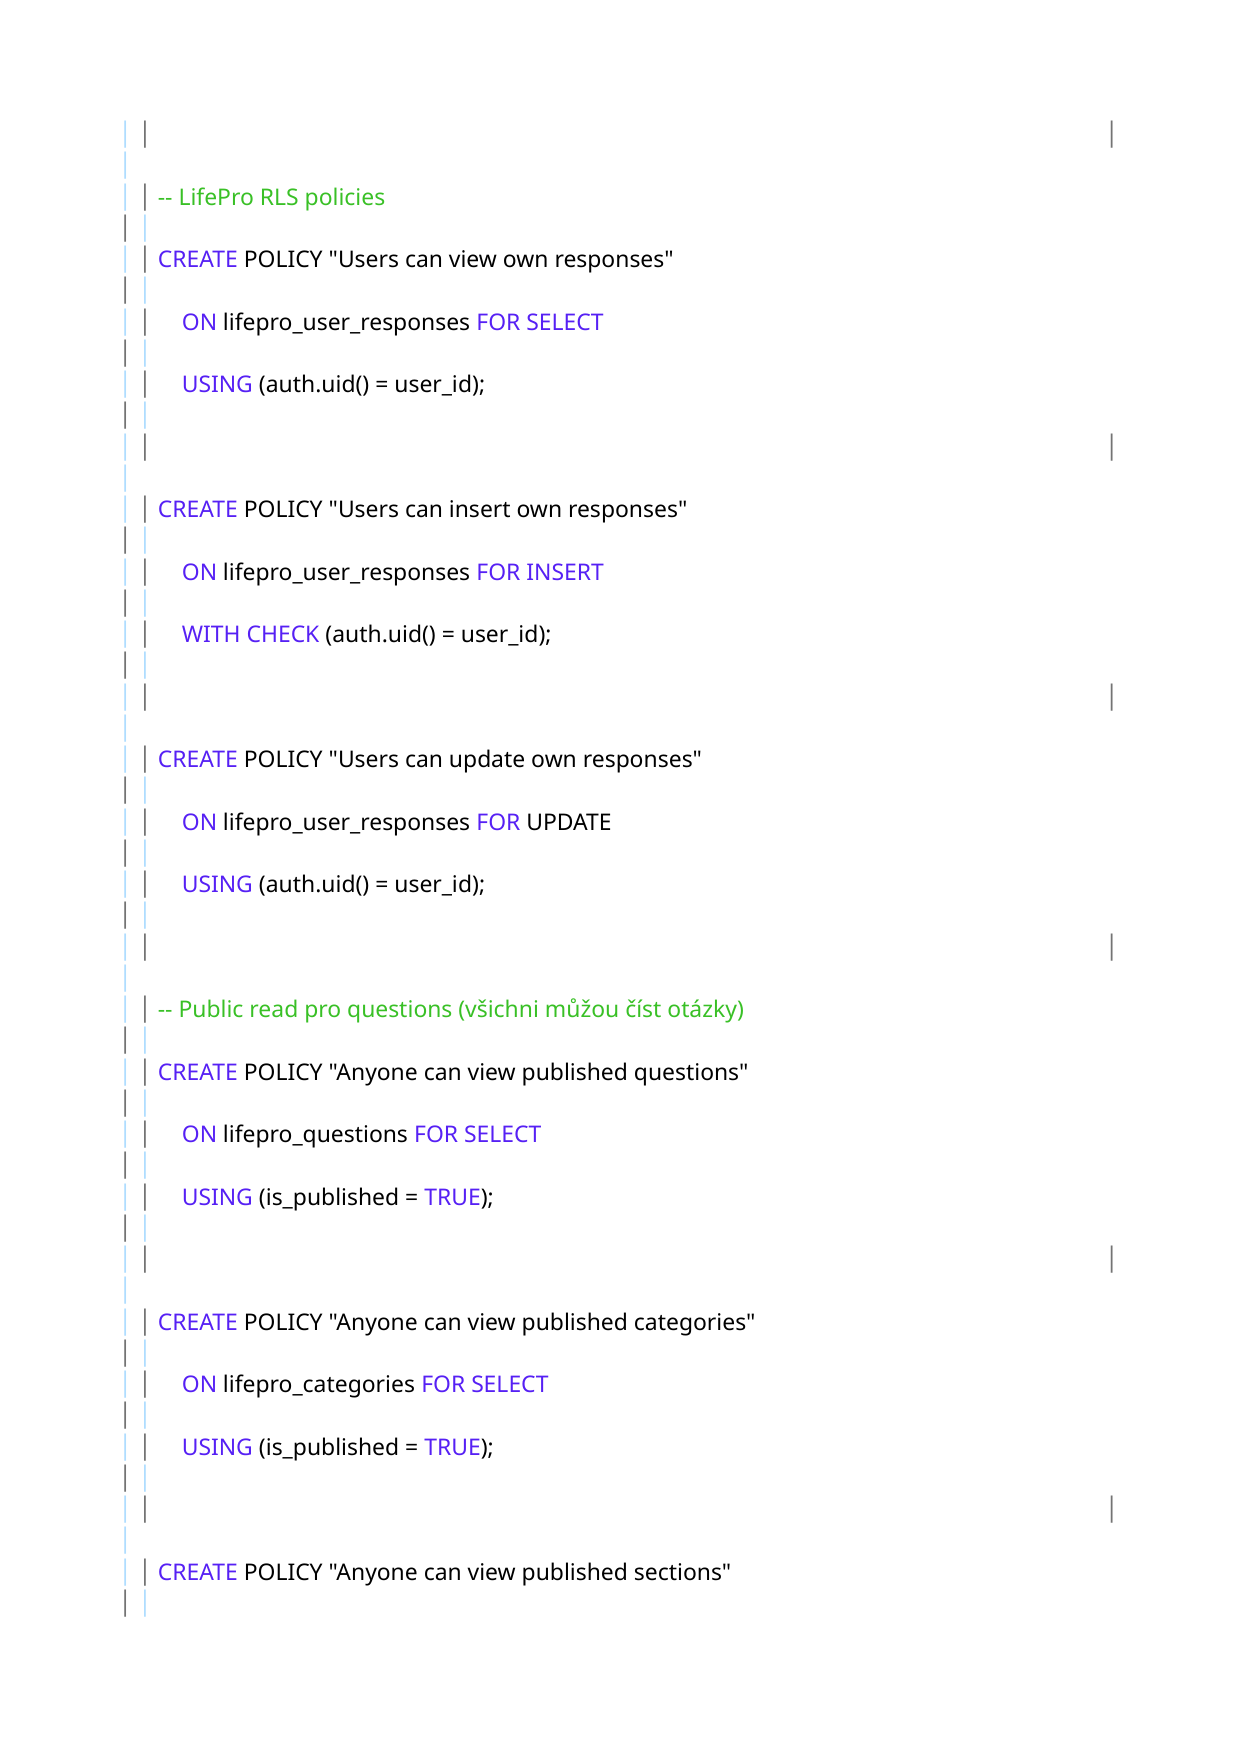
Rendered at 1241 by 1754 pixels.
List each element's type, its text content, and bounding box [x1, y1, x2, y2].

text │ │ ON lifepro_categories FOR SELECT │ │ [118, 1368, 1122, 1431]
text │ │ CREATE POLICY "Users can update own responses" │ │ [118, 743, 1122, 806]
text │ │ ON lifepro_questions FOR SELECT │ │ [118, 1118, 1122, 1181]
text │ │ ON lifepro_user_responses FOR SELECT │ │ [118, 306, 1122, 368]
text │ │ -- Public read pro questions (všichni můžou číst otázky) │ │ [118, 993, 1122, 1056]
text │ │ │ │ [118, 931, 1122, 993]
text │ │ CREATE POLICY "Anyone can view published questions" │ │ [118, 1056, 1122, 1118]
text │ │ USING (auth.uid() = user_id); │ │ [118, 368, 1122, 431]
text │ │ CREATE POLICY "Users can insert own responses" │ │ [118, 493, 1122, 556]
text │ │ WITH CHECK (auth.uid() = user_id); │ │ [118, 618, 1122, 681]
text │ │ -- LifePro RLS policies │ │ [118, 181, 1122, 243]
text │ │ CREATE POLICY "Users can view own responses" │ │ [118, 243, 1122, 306]
text │ │ │ │ [118, 681, 1122, 743]
text │ │ │ │ [118, 1243, 1122, 1306]
text │ │ USING (is_published = TRUE); │ │ [118, 1431, 1122, 1493]
text │ │ ON lifepro_user_responses FOR INSERT │ │ [118, 556, 1122, 618]
text │ │ CREATE POLICY "Anyone can view published categories" │ │ [118, 1306, 1122, 1368]
text │ │ USING (is_published = TRUE); │ │ [118, 1181, 1122, 1243]
text │ │ │ │ [118, 118, 1122, 181]
text │ │ CREATE POLICY "Anyone can view published sections" │ │ [118, 1556, 1122, 1618]
text │ │ ON lifepro_user_responses FOR UPDATE │ │ [118, 806, 1122, 868]
text │ │ │ │ [118, 1493, 1122, 1556]
text │ │ USING (auth.uid() = user_id); │ │ [118, 868, 1122, 931]
text │ │ │ │ [118, 431, 1122, 493]
